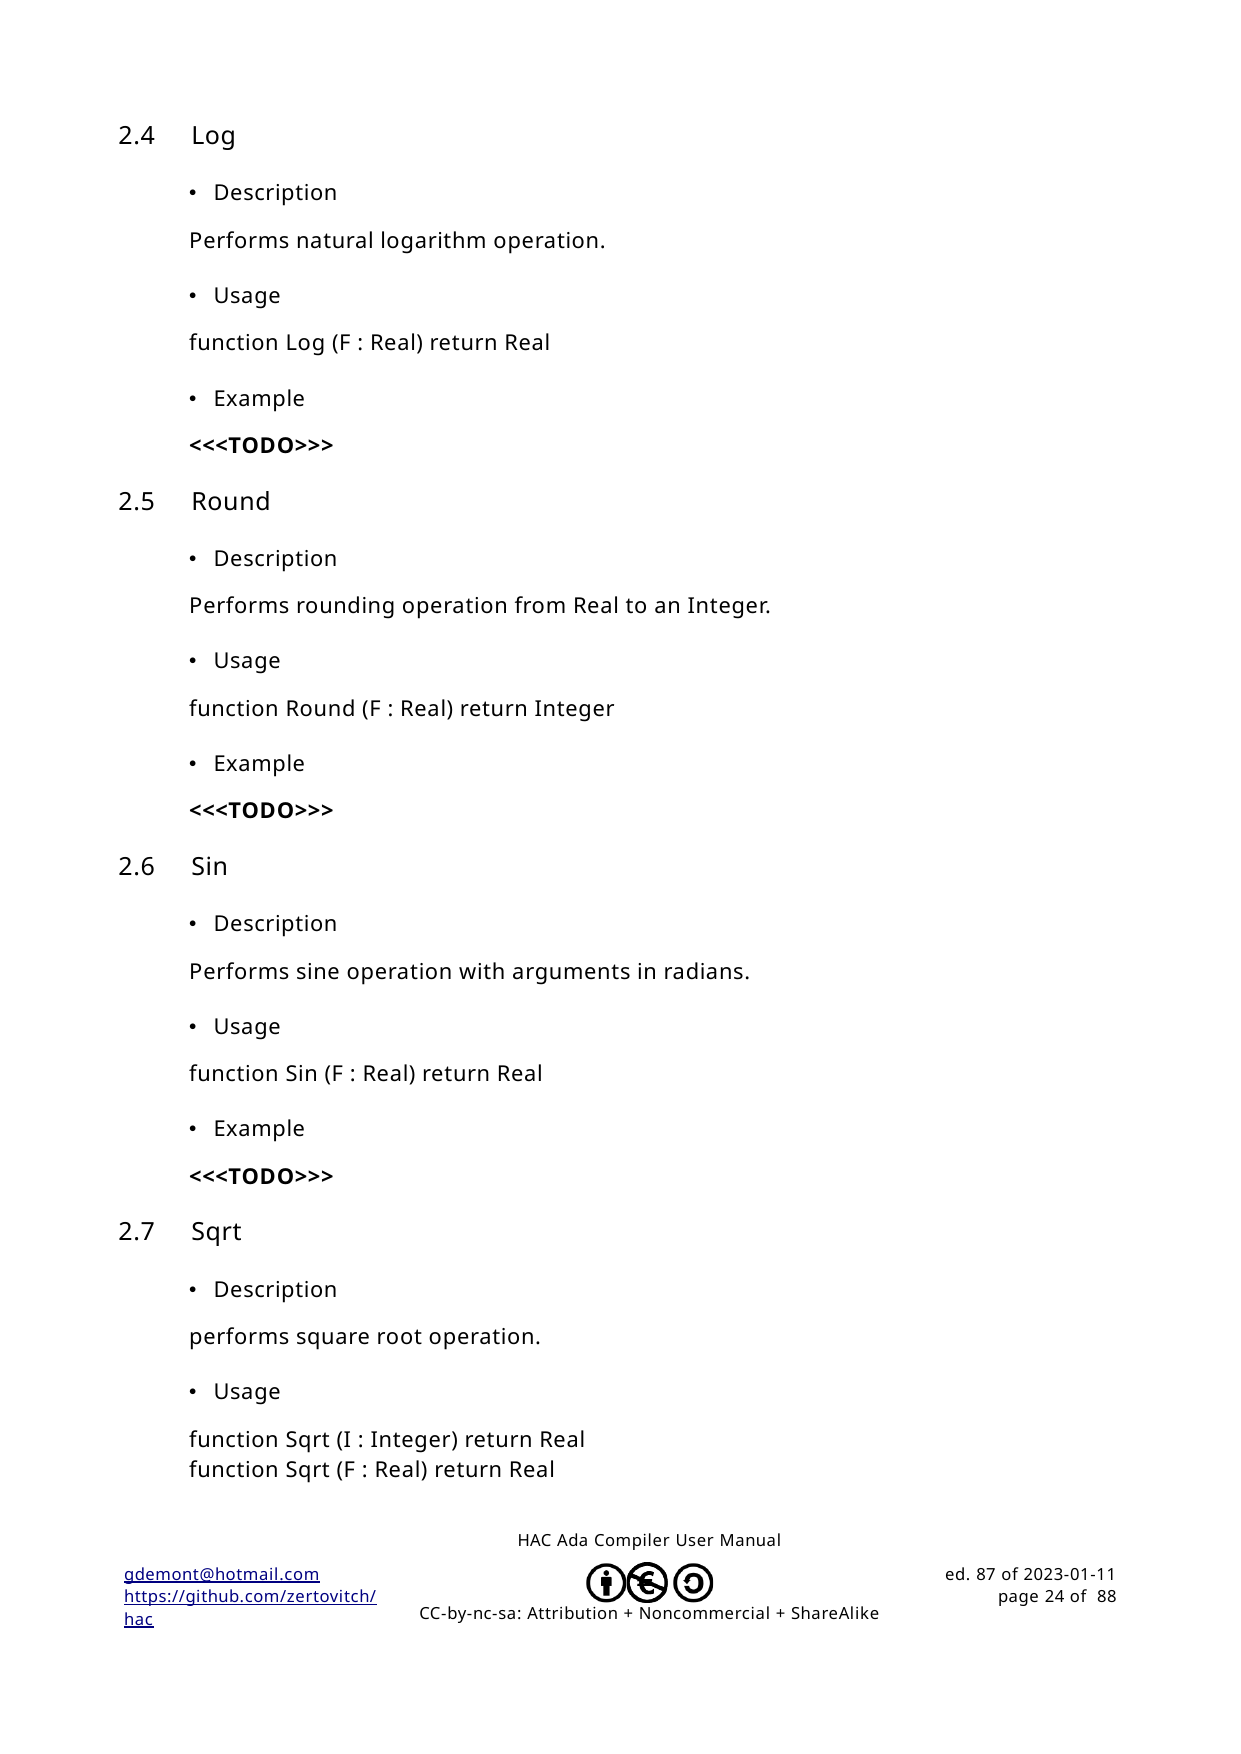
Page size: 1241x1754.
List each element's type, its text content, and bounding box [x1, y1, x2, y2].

subtitle Sqrt [118, 1214, 1122, 1248]
subtitle Usage [189, 1374, 1122, 1406]
text function Sqrt (F : Real) return Real [189, 1453, 1122, 1483]
subtitle Usage [189, 644, 1122, 675]
subtitle Description [189, 176, 1122, 207]
text function Sqrt (I : Integer) return Real [189, 1423, 1122, 1453]
subtitle Usage [189, 278, 1122, 309]
text function Sin (F : Real) return Real [189, 1058, 1122, 1088]
text <<<TODO>>> [189, 1161, 1122, 1191]
picture [585, 1562, 668, 1603]
text <<<TODO>>> [189, 795, 1122, 825]
subtitle Example [189, 746, 1122, 778]
subtitle Round [118, 483, 1122, 517]
subtitle Log [118, 118, 1122, 152]
text Performs rounding operation from Real to an Integer. [189, 590, 1122, 620]
text <<<TODO>>> [189, 430, 1122, 460]
subtitle Description [189, 907, 1122, 938]
subtitle Sin [118, 849, 1122, 883]
subtitle Example [189, 381, 1122, 412]
subtitle Example [189, 1112, 1122, 1143]
text Performs natural logarithm operation. [189, 225, 1122, 255]
text Performs sine operation with arguments in radians. [189, 956, 1122, 986]
subtitle Description [189, 541, 1122, 572]
subtitle Usage [189, 1009, 1122, 1040]
text performs square root operation. [189, 1321, 1122, 1351]
picture [672, 1562, 714, 1603]
text function Round (F : Real) return Integer [189, 693, 1122, 723]
text function Log (F : Real) return Real [189, 327, 1122, 357]
subtitle Description [189, 1272, 1122, 1303]
